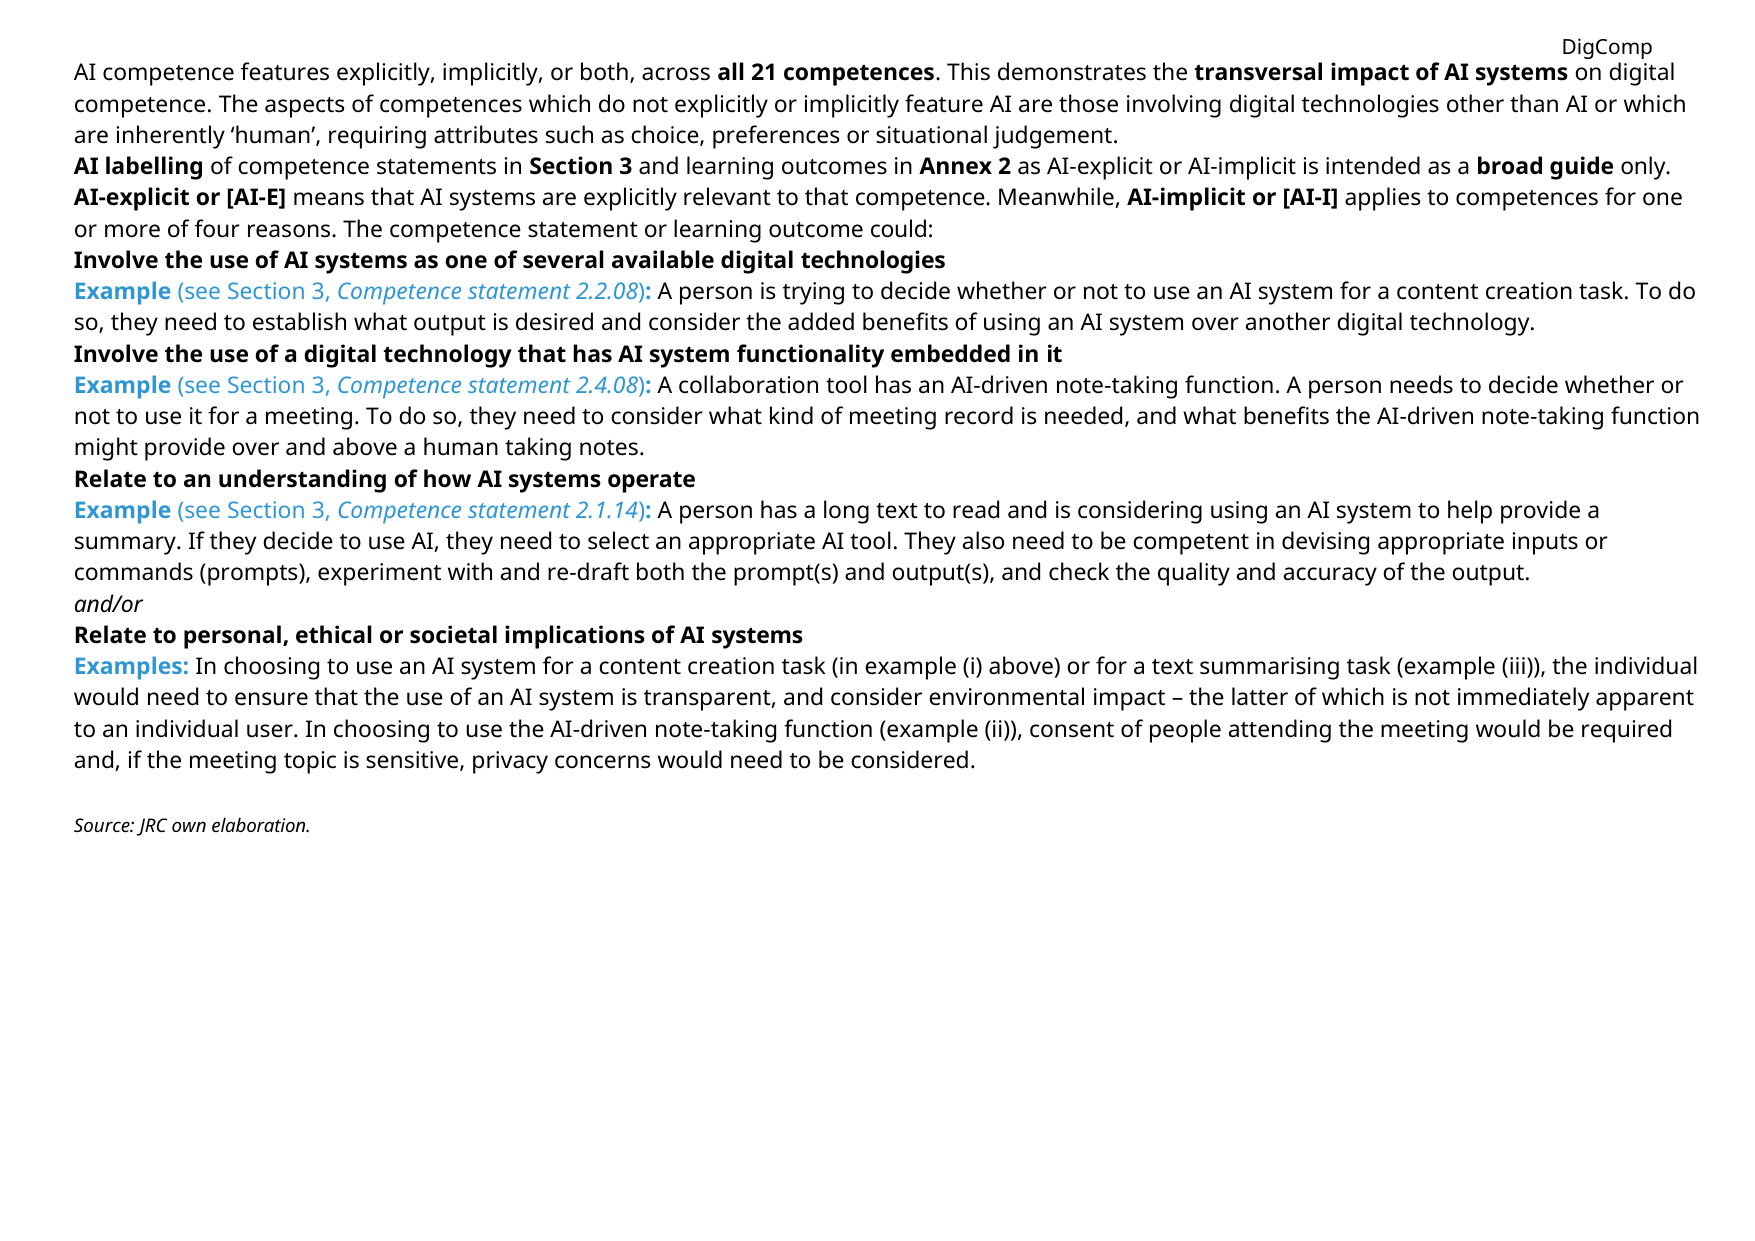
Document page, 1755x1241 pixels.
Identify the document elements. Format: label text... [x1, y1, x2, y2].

text Source: JRC own elaboration. [74, 813, 1376, 838]
text Example (see Section 3, Competence statement 2.1.14): A person has a long text to read and is considering using an AI system to help provide a summary. If they decide to use AI, they need to select an appropriate AI tool. They also need to be competent in devising appropriate inputs or commands (prompts), experiment with and re-draft both the prompt(s) and output(s), and check the quality and accuracy of the output. [74, 494, 1710, 587]
text and/or [74, 587, 1710, 619]
text Examples: In choosing to use an AI system for a content creation task (in example (i) above) or for a text summarising task (example (iii)), the individual would need to ensure that the use of an AI system is transparent, and consider environmental impact – the latter of which is not immediately apparent to an individual user. In choosing to use the AI-driven note-taking function (example (ii)), consent of people attending the meeting would be required and, if the meeting topic is sensitive, privacy concerns would need to be considered. [74, 650, 1710, 775]
text Relate to personal, ethical or societal implications of AI systems [74, 619, 1710, 650]
text AI competence features explicitly, implicitly, or both, across all 21 competences. This demonstrates the transversal impact of AI systems on digital competence. The aspects of competences which do not explicitly or implicitly feature AI are those involving digital technologies other than AI or which are inherently ‘human’, requiring attributes such as choice, preferences or situational judgement. [74, 56, 1710, 150]
text AI-explicit or [AI-E] means that AI systems are explicitly relevant to that competence. Meanwhile, AI-implicit or [AI-I] applies to competences for one or more of four reasons. The competence statement or learning outcome could: [74, 181, 1710, 244]
text Involve the use of AI systems as one of several available digital technologies [74, 244, 1710, 275]
text Relate to an understanding of how AI systems operate [74, 462, 1710, 494]
text AI labelling of competence statements in Section 3 and learning outcomes in Annex 2 as AI-explicit or AI-implicit is intended as a broad guide only. [74, 150, 1710, 181]
text Involve the use of a digital technology that has AI system functionality embedded in it [74, 337, 1710, 369]
text Example (see Section 3, Competence statement 2.4.08): A collaboration tool has an AI-driven note-taking function. A person needs to decide whether or not to use it for a meeting. To do so, they need to consider what kind of meeting record is needed, and what benefits the AI-driven note-taking function might provide over and above a human taking notes. [74, 369, 1710, 462]
text Example (see Section 3, Competence statement 2.2.08): A person is trying to decide whether or not to use an AI system for a content creation task. To do so, they need to establish what output is desired and consider the added benefits of using an AI system over another digital technology. [74, 275, 1710, 337]
